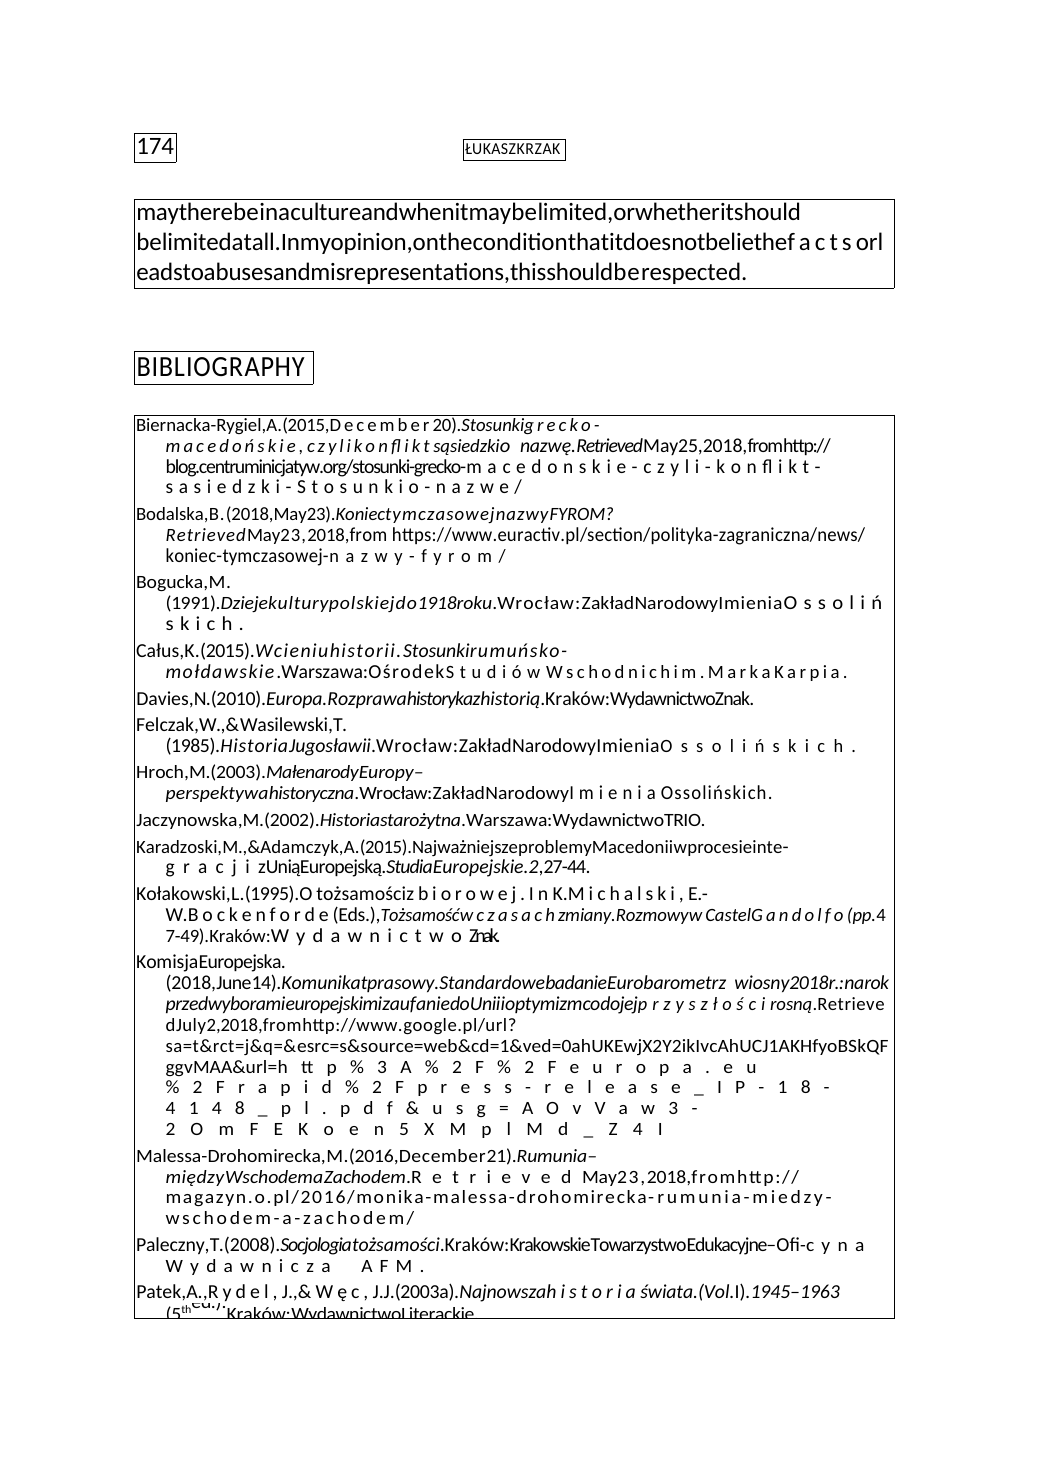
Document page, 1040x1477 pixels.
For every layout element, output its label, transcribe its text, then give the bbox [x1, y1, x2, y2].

text Karadzoski,M.,&Adamczyk,A.(2015).NajważniejszeproblemyMacedoniiwprocesieinte-gracjizUniąEuropejską.StudiaEuropejskie.2,27-44. [136, 836, 892, 878]
text ŁUKASZKRZAK [465, 140, 565, 158]
text Całus,K.(2015).Wcieniuhistorii.Stosunkirumuńsko-mołdawskie.Warszawa:OśrodekStudiówWschodnichim.MarkaKarpia. [136, 641, 892, 682]
text Davies,N.(2010).Europa.Rozprawahistorykazhistorią.Kraków:WydawnictwoZnak. [136, 686, 894, 710]
text Felczak,W.,&Wasilewski,T.(1985).HistoriaJugosławii.Wrocław:ZakładNarodowyImieniaOssolińskich. [136, 715, 892, 756]
text Paleczny,T.(2008).Socjologiatożsamości.Kraków:KrakowskieTowarzystwoEdukacyjne–Ofi-cyna Wydawnicza AFM. [136, 1235, 892, 1276]
text Patek,A.,Rydel,J.,&Węc,J.J.(2003a).Najnowszahistoriaświata.(Vol.I).1945–1963 [136, 1280, 894, 1303]
text BIBLIOGRAPHY [136, 352, 313, 382]
text 174 [136, 134, 176, 160]
text Kołakowski,L.(1995).Otożsamościzbiorowej.InK.Michalski,E.-W.Bockenforde(Eds.),Tożsamośćwczasachzmiany.RozmowywCastelGandolfo(pp.47-49).Kraków:WydawnictwoZnak. [136, 884, 892, 946]
text Bodalska,B.(2018,May23).KoniectymczasowejnazwyFYROM?RetrievedMay23,2018,from https://www.euractiv.pl/section/polityka-zagraniczna/news/koniec-tymczasowej-nazwy-fyrom/ [136, 504, 892, 566]
text Jaczynowska,M.(2002).Historiastarożytna.Warszawa:WydawnictwoTRIO. [136, 808, 894, 831]
text belimitedatall.Inmyopinion,ontheconditionthatitdoesnotbeliethefactsorleadstoabusesandmisrepresentations,thisshouldberespected. [136, 226, 892, 286]
text Biernacka-Rygiel,A.(2015,December20).Stosunkigrecko-macedońskie,czylikonfliktsąsiedzkionazwę.RetrievedMay25,2018,fromhttp://blog.centruminicjatyw.org/stosunki-grecko-macedonskie-czyli-konflikt-sasiedzki-Stosunkio-nazwe/ [136, 416, 892, 498]
text Malessa-Drohomirecka,M.(2016,December21).Rumunia–międzyWschodemaZachodem.RetrievedMay23,2018,fromhttp://magazyn.o.pl/2016/monika-malessa-drohomirecka-rumunia-miedzy-wschodem-a-zachodem/ [136, 1146, 892, 1229]
text (5thed.).Kraków:WydawnictwoLiterackie. [165, 1303, 894, 1318]
text KomisjaEuropejska.(2018,June14).Komunikatprasowy.StandardowebadanieEurobarometrzwiosny2018r.:narokprzedwyboramieuropejskimizaufaniedoUniiioptymizmcodojejprzyszłościrosną.RetrievedJuly2,2018,fromhttp://www.google.pl/url?sa=t&rct=j&q=&esrc=s&source=web&cd=1&ved=0ahUKEwjX2Y2ikIvcAhUCJ1AKHfyoBSkQFggvMAA&url=http%3A%2F%2Feuropa.eu%2Frapid%2Fpress-release_IP-18-4148_pl.pdf&usg=AOvVaw3-2OmFEKoen5XMplMd_Z4I [136, 952, 892, 1140]
text Bogucka,M.(1991).Dziejekulturypolskiejdo1918roku.Wrocław:ZakładNarodowyImieniaOssolińskich. [136, 572, 892, 635]
text maytherebeinacultureandwhenitmaybelimited,orwhetheritshould [136, 200, 894, 226]
text Hroch,M.(2003).MałenarodyEuropy–perspektywahistoryczna.Wrocław:ZakładNarodowyImieniaOssolińskich. [136, 762, 892, 804]
